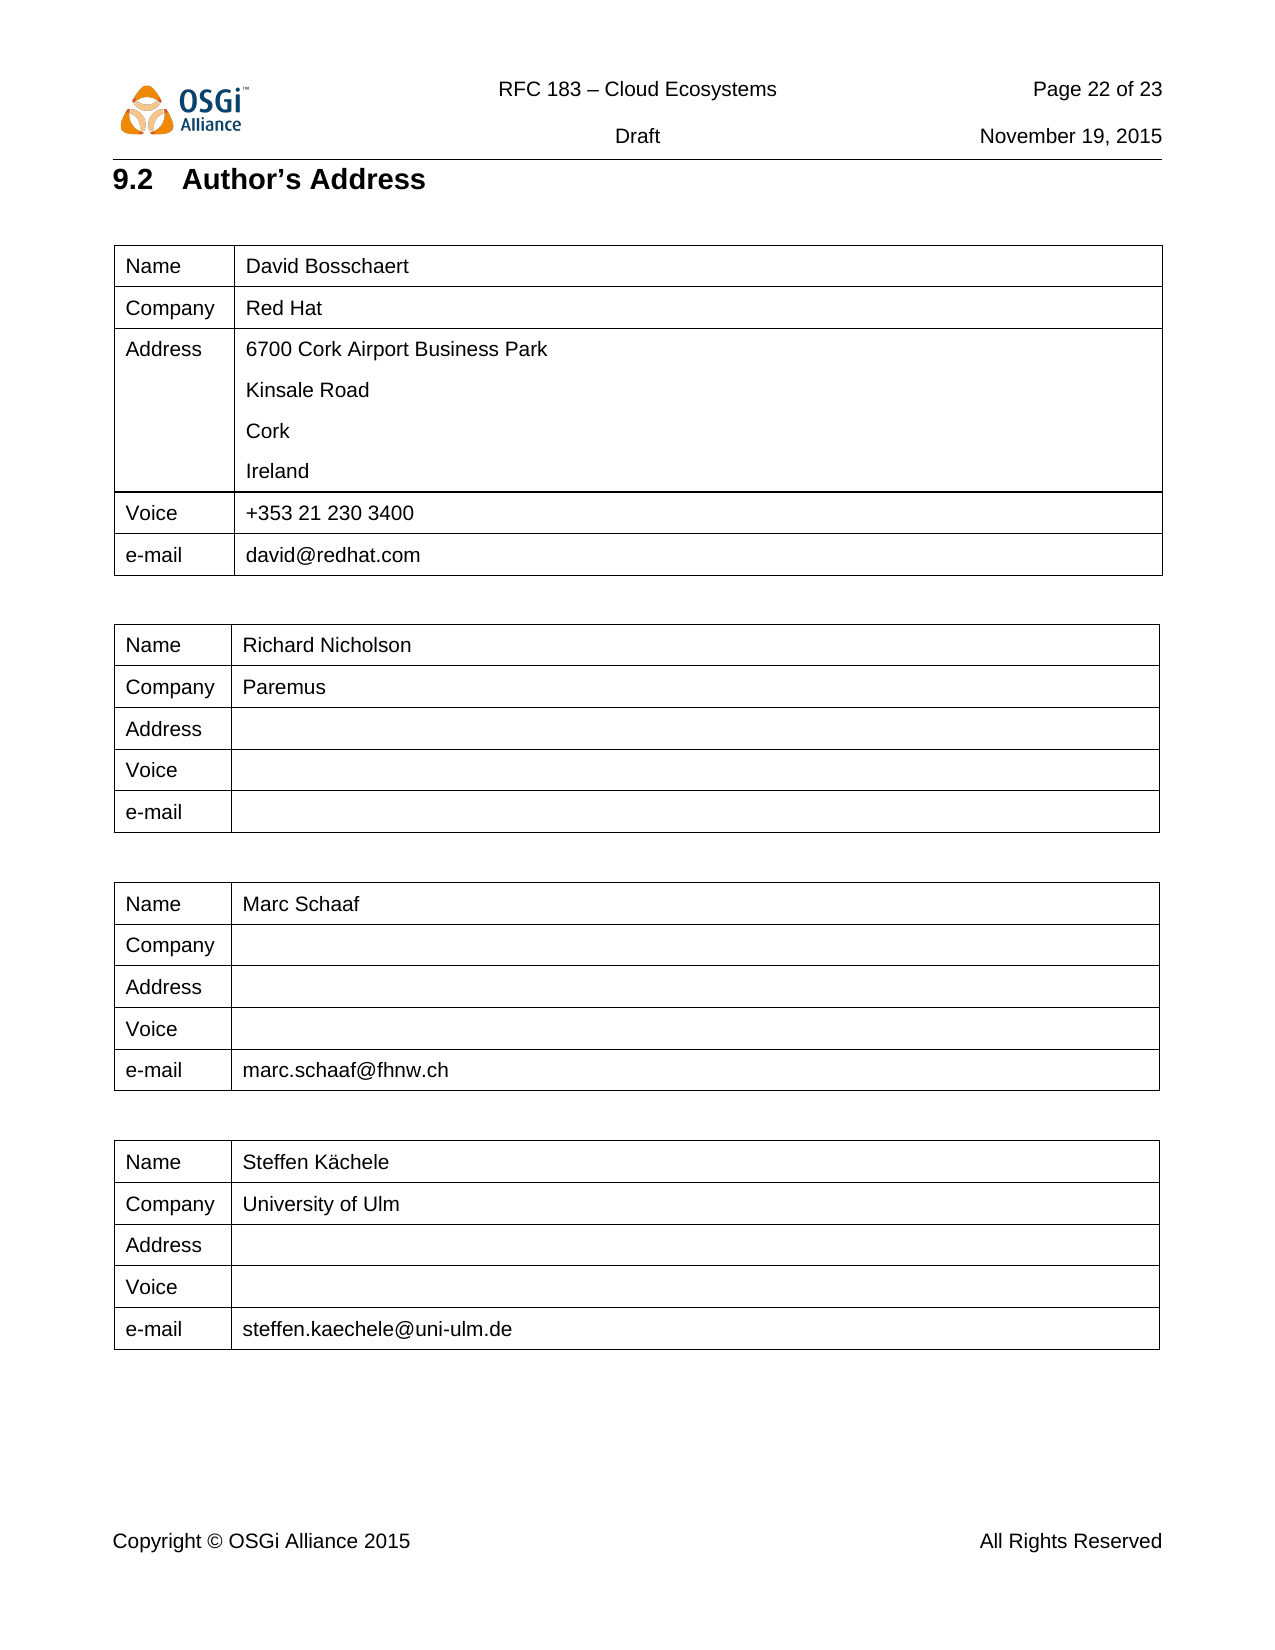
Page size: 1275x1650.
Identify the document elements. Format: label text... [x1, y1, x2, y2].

table_cell Voice [115, 1008, 231, 1049]
table_cell Paremus [232, 666, 1159, 707]
table_cell david@redhat.com [235, 534, 1162, 575]
table_header Steffen Kächele [232, 1141, 1159, 1182]
table_cell Voice [115, 1266, 231, 1307]
subtitle Author’s Address [112, 160, 1162, 196]
table_cell +353 21 230 3400 [235, 493, 1162, 533]
table_cell steffen.kaechele@uni-ulm.de [232, 1308, 1159, 1349]
table_cell Company [115, 1183, 231, 1224]
table_cell Company [115, 925, 231, 965]
table_cell e-mail [115, 534, 234, 575]
table_cell Address [115, 966, 231, 1007]
table_header David Bosschaert [235, 246, 1162, 286]
table_cell Address [115, 329, 234, 491]
table_header Name [115, 246, 234, 286]
table_cell [232, 750, 1159, 790]
table_header Richard Nicholson [232, 625, 1159, 665]
table_cell [232, 966, 1159, 1007]
table_cell [232, 1225, 1159, 1265]
table_cell [232, 1266, 1159, 1307]
table_cell [232, 925, 1159, 965]
table_cell [232, 791, 1159, 832]
table_cell Voice [115, 750, 231, 790]
table_header Marc Schaaf [232, 883, 1159, 924]
table_cell e-mail [115, 1308, 231, 1349]
table_cell Company [115, 287, 234, 328]
table_cell Company [115, 666, 231, 707]
table_cell Address [115, 708, 231, 749]
table_header Name [115, 625, 231, 665]
table_cell Voice [115, 493, 234, 533]
table_header Name [115, 883, 231, 924]
table_header Name [115, 1141, 231, 1182]
table_cell e-mail [115, 1050, 231, 1090]
table_cell Red Hat [235, 287, 1162, 328]
table_cell Address [115, 1225, 231, 1265]
table_cell e-mail [115, 791, 231, 832]
picture [113, 78, 257, 142]
table_cell marc.schaaf@fhnw.ch [232, 1050, 1159, 1090]
table_cell 6700 Cork Airport Business Park Kinsale Road Cork Ireland [235, 329, 1162, 491]
table_cell [232, 708, 1159, 749]
table_cell University of Ulm [232, 1183, 1159, 1224]
table_cell [232, 1008, 1159, 1049]
